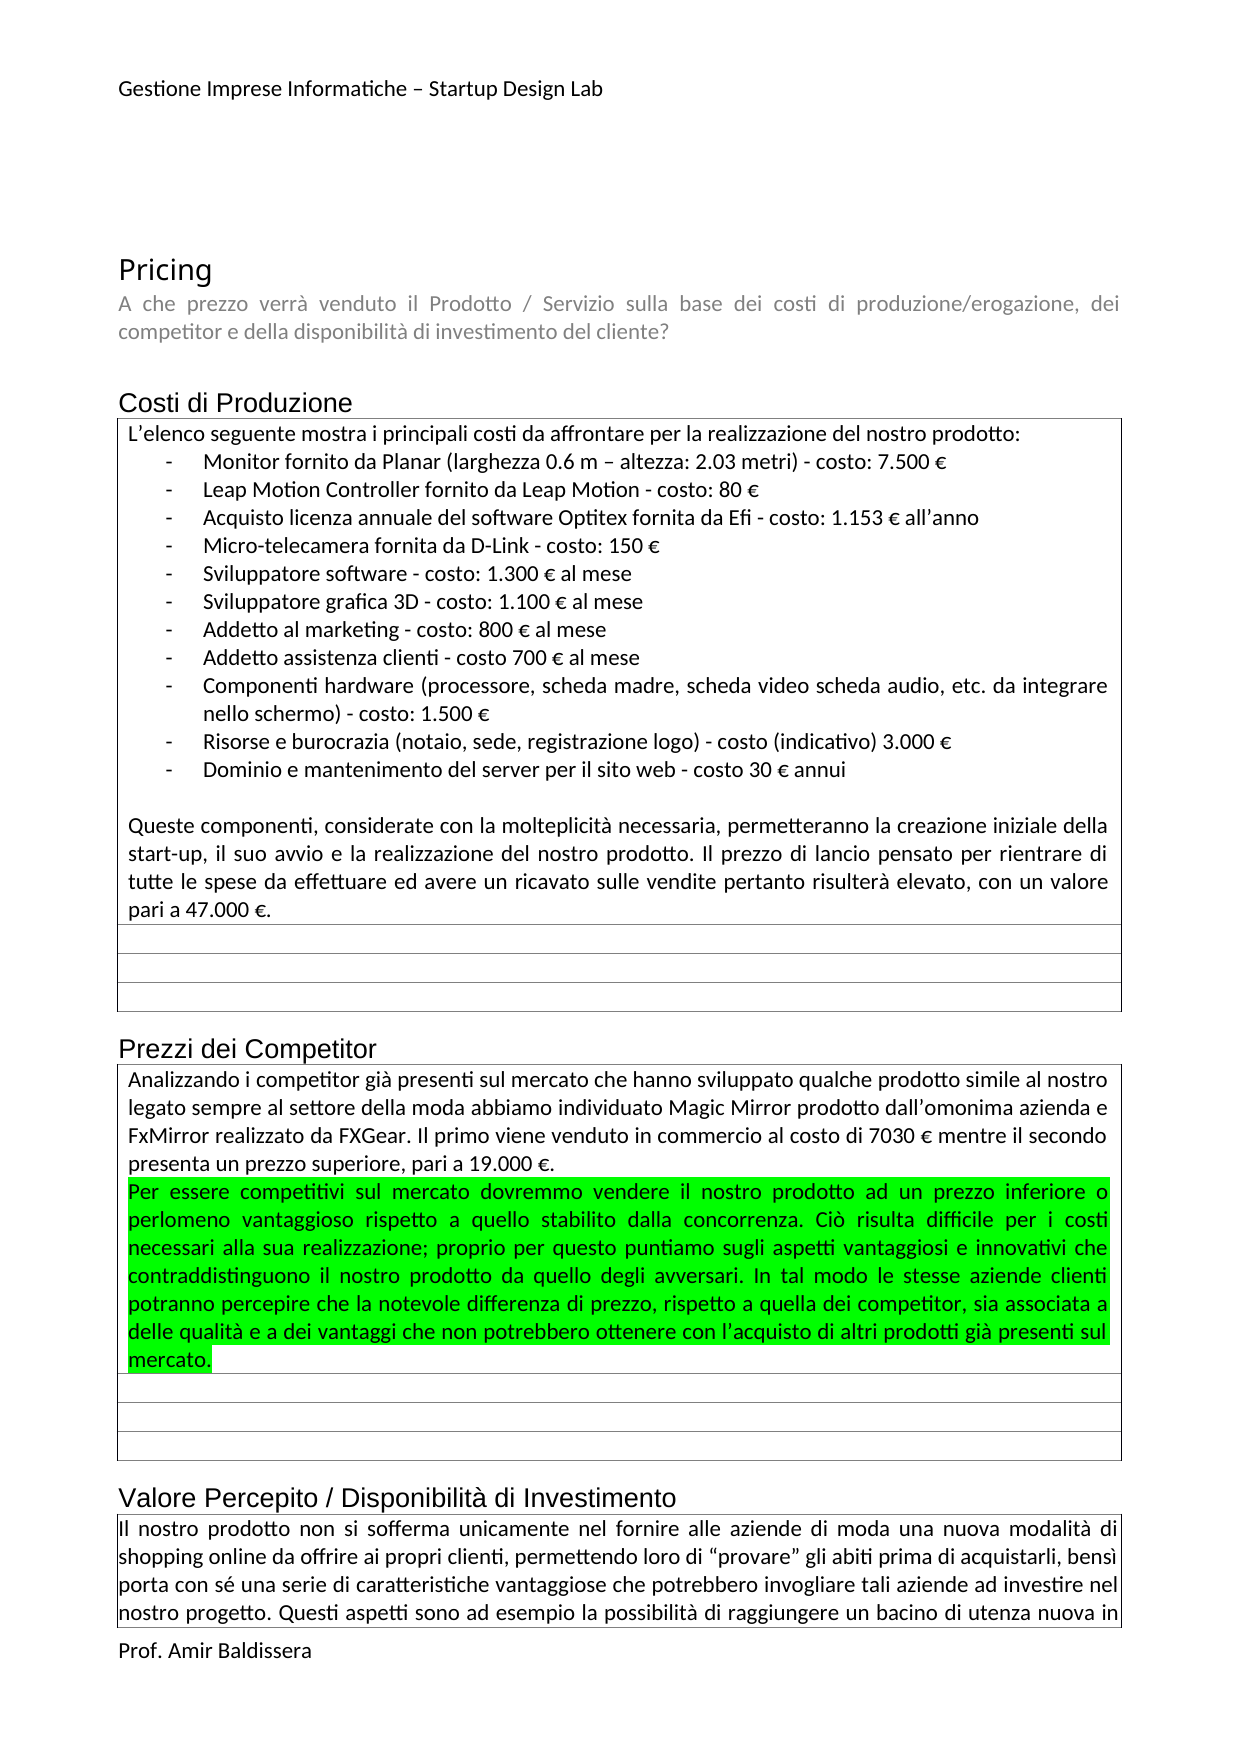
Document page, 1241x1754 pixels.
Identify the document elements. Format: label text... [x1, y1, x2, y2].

subtitle Prezzi dei Competitor [118, 1033, 1122, 1064]
table_header Analizzando i competitor già presenti sul mercato che hanno sviluppato qualche prodotto simile al nostro legato sempre al settore della moda abbiamo individuato Magic Mirror prodotto dall’omonima azienda e FxMirror realizzato da FXGear. Il primo viene venduto in commercio al costo di 7030 € mentre il secondo presenta un prezzo superiore, pari a 19.000 €. Per essere competitivi sul mercato dovremmo vendere il nostro prodotto ad un prezzo inferiore o perlomeno vantaggioso rispetto a quello stabilito dalla concorrenza. Ciò risulta difficile per i costi necessari alla sua realizzazione; proprio per questo puntiamo sugli aspetti vantaggiosi e innovativi che contraddistinguono il nostro prodotto da quello degli avversari. In tal modo le stesse aziende clienti potranno percepire che la notevole differenza di prezzo, rispetto a quella dei competitor, sia associata a delle qualità e a dei vantaggi che non potrebbero ottenere con l’acquisto di altri prodotti già presenti sul mercato. [118, 1065, 1121, 1373]
subtitle Pricing [118, 249, 1122, 289]
table_cell [118, 925, 1121, 953]
table_cell [118, 1403, 1121, 1431]
subtitle Costi di Produzione [118, 387, 1122, 418]
table_cell [118, 983, 1121, 1011]
subtitle Valore Percepito / Disponibilità di Investimento [118, 1482, 1122, 1513]
table_cell [118, 954, 1121, 982]
text A che prezzo verrà venduto il Prodotto / Servizio sulla base dei costi di produzione/erogazione, dei competitor e della disponibilità di investimento del cliente? [118, 289, 1122, 345]
table_cell [118, 1432, 1121, 1460]
table_cell [118, 1374, 1121, 1402]
table_header Il nostro prodotto non si sofferma unicamente nel fornire alle aziende di moda una nuova modalità di shopping online da offrire ai propri clienti, permettendo loro di “provare” gli abiti prima di acquistarli, bensì porta con sé una serie di caratteristiche vantaggiose che potrebbero invogliare tali aziende ad investire nel nostro progetto. Questi aspetti sono ad esempio la possibilità di raggiungere un bacino di utenza nuova in [118, 1515, 1121, 1627]
table_header L’elenco seguente mostra i principali costi da affrontare per la realizzazione del nostro prodotto: Monitor fornito da Planar (larghezza 0.6 m – altezza: 2.03 metri) - costo: 7.500 € Leap Motion Controller fornito da Leap Motion - costo: 80 € Acquisto licenza annuale del software Optitex fornita da Efi - costo: 1.153 € all’anno Micro-telecamera fornita da D-Link - costo: 150 € Sviluppatore software - costo: 1.300 € al mese Sviluppatore grafica 3D - costo: 1.100 € al mese Addetto al marketing - costo: 800 € al mese Addetto assistenza clienti - costo 700 € al mese Componenti hardware (processore, scheda madre, scheda video scheda audio, etc. da integrare nello schermo) - costo: 1.500 € Risorse e burocrazia (notaio, sede, registrazione logo) - costo (indicativo) 3.000 € Dominio e mantenimento del server per il sito web - costo 30 € annui Queste componenti, considerate con la molteplicità necessaria, permetteranno la creazione iniziale della start-up, il suo avvio e la realizzazione del nostro prodotto. Il prezzo di lancio pensato per rientrare di tutte le spese da effettuare ed avere un ricavato sulle vendite pertanto risulterà elevato, con un valore pari a 47.000 €. [118, 419, 1121, 923]
